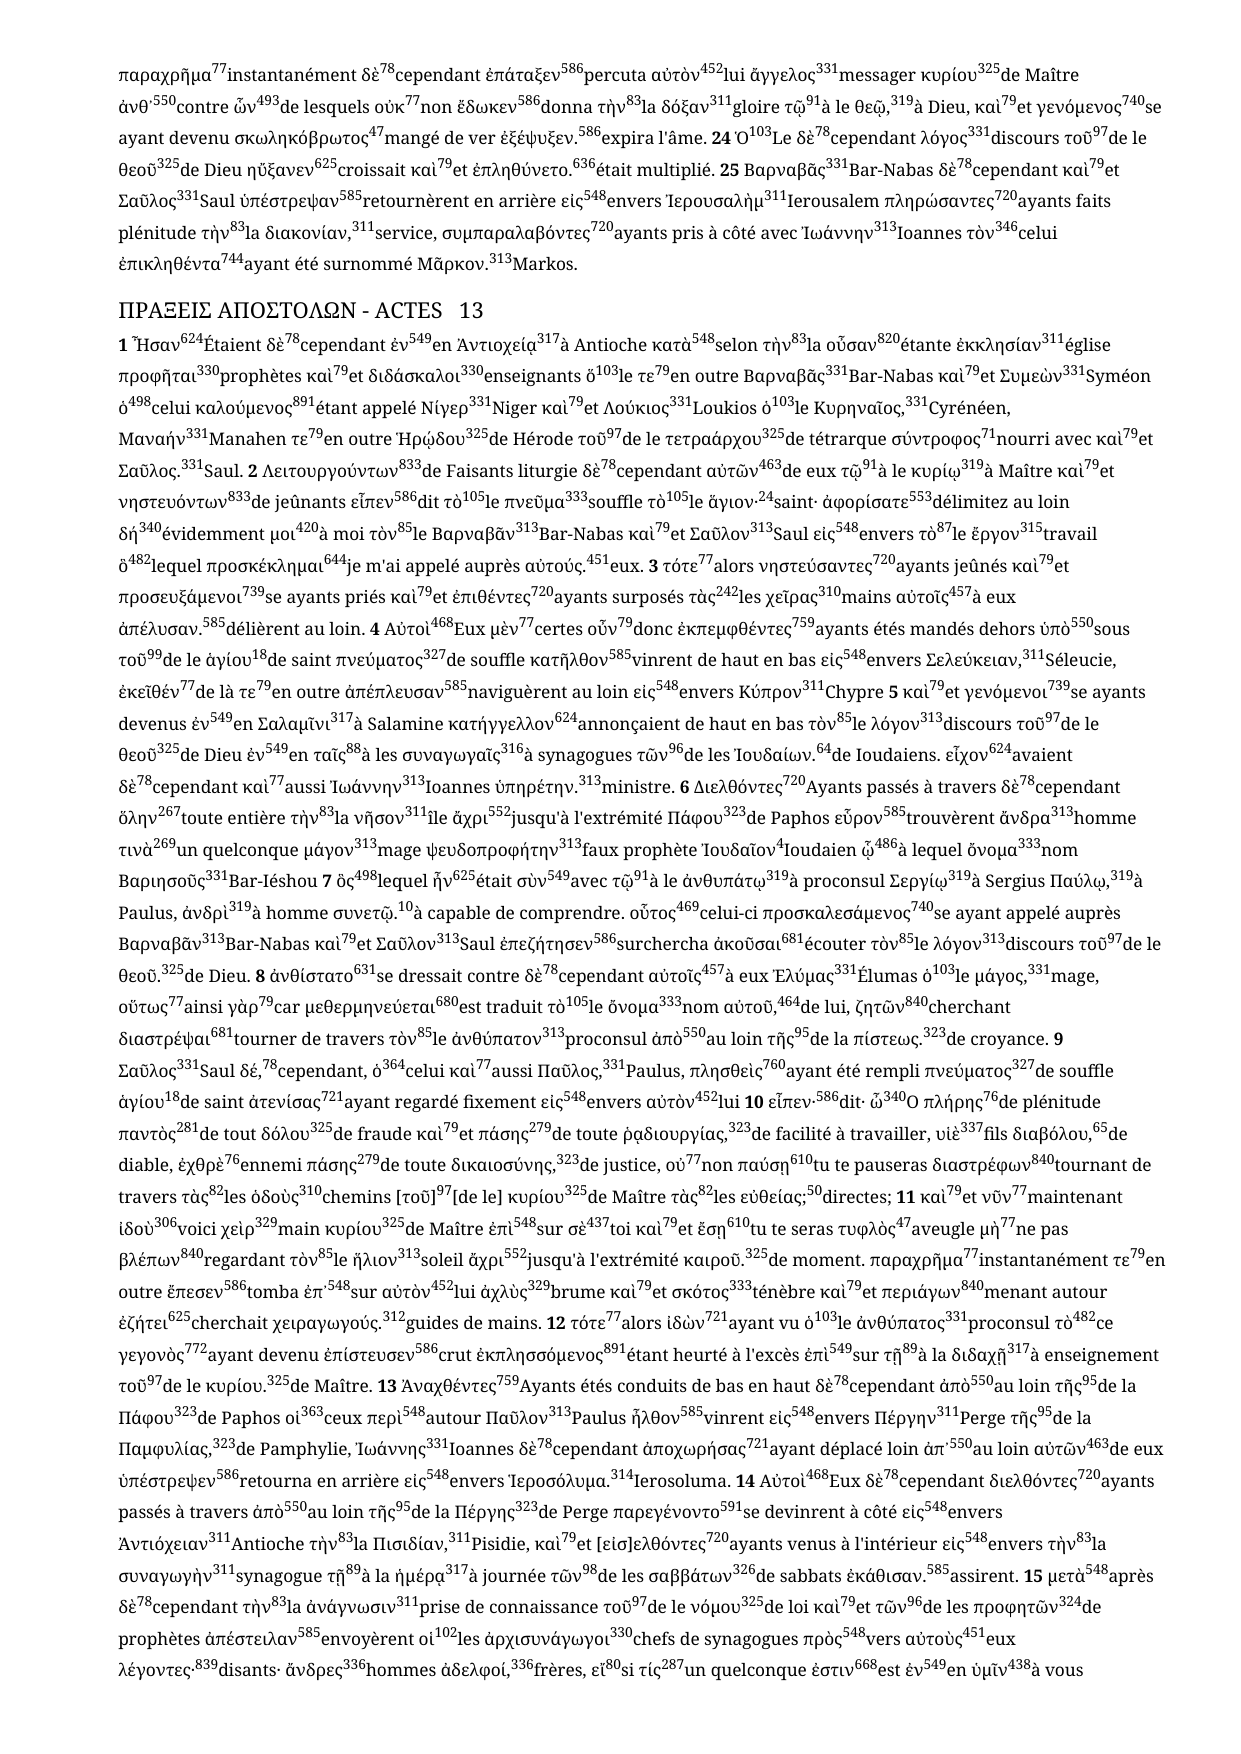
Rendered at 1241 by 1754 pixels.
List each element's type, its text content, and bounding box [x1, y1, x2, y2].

text 1 Ἦσαν624Étaient δὲ78cependant ἐν549en Ἀντιοχείᾳ317à Antioche κατὰ548selon τὴν83la οὖσαν820étante ἐκκλησίαν311église προφῆται330prophètes καὶ79et διδάσκαλοι330enseignants ὅ103le τε79en outre Βαρναβᾶς331Bar-Nabas καὶ79et Συμεὼν331Syméon ὁ498celui καλούμενος891étant appelé Νίγερ331Niger καὶ79et Λούκιος331Loukios ὁ103le Κυρηναῖος,331Cyrénéen, Μαναήν331Manahen τε79en outre Ἡρῴδου325de Hérode τοῦ97de le τετραάρχου325de tétrarque σύντροφος71nourri avec καὶ79et Σαῦλος.331Saul. 2 Λειτουργούντων833de Faisants liturgie δὲ78cependant αὐτῶν463de eux τῷ91à le κυρίῳ319à Maître καὶ79et νηστευόντων833de jeûnants εἶπεν586dit τὸ105le πνεῦμα333souffle τὸ105le ἅγιον·24saint· ἀφορίσατε553délimitez au loin δή340évidemment μοι420à moi τὸν85le Βαρναβᾶν313Bar-Nabas καὶ79et Σαῦλον313Saul εἰς548envers τὸ87le ἔργον315travail ὃ482lequel προσκέκλημαι644je m'ai appelé auprès αὐτούς.451eux. 3 τότε77alors νηστεύσαντες720ayants jeûnés καὶ79et προσευξάμενοι739se ayants priés καὶ79et ἐπιθέντες720ayants surposés τὰς242les χεῖρας310mains αὐτοῖς457à eux ἀπέλυσαν.585délièrent au loin. 4 Αὐτοὶ468Eux μὲν77certes οὖν79donc ἐκπεμφθέντες759ayants étés mandés dehors ὑπὸ550sous τοῦ99de le ἁγίου18de saint πνεύματος327de souffle κατῆλθον585vinrent de haut en bas εἰς548envers Σελεύκειαν,311Séleucie, ἐκεῖθέν77de là τε79en outre ἀπέπλευσαν585naviguèrent au loin εἰς548envers Κύπρον311Chypre 5 καὶ79et γενόμενοι739se ayants devenus ἐν549en Σαλαμῖνι317à Salamine κατήγγελλον624annonçaient de haut en bas τὸν85le λόγον313discours τοῦ97de le θεοῦ325de Dieu ἐν549en ταῖς88à les συναγωγαῖς316à synagogues τῶν96de les Ἰουδαίων.64de Ioudaiens. εἶχον624avaient δὲ78cependant καὶ77aussi Ἰωάννην313Ioannes ὑπηρέτην.313ministre. 6 Διελθόντες720Ayants passés à travers δὲ78cependant ὅλην267toute entière τὴν83la νῆσον311île ἄχρι552jusqu'à l'extrémité Πάφου323de Paphos εὗρον585trouvèrent ἄνδρα313homme τινὰ269un quelconque μάγον313mage ψευδοπροφήτην313faux prophète Ἰουδαῖον4Ioudaien ᾧ486à lequel ὄνομα333nom Βαριησοῦς331Bar-Iéshou 7 ὃς498lequel ἦν625était σὺν549avec τῷ91à le ἀνθυπάτῳ319à proconsul Σεργίῳ319à Sergius Παύλῳ,319à Paulus, ἀνδρὶ319à homme συνετῷ.10à capable de comprendre. οὗτος469celui-ci προσκαλεσάμενος740se ayant appelé auprès Βαρναβᾶν313Bar-Nabas καὶ79et Σαῦλον313Saul ἐπεζήτησεν586surchercha ἀκοῦσαι681écouter τὸν85le λόγον313discours τοῦ97de le θεοῦ.325de Dieu. 8 ἀνθίστατο631se dressait contre δὲ78cependant αὐτοῖς457à eux Ἐλύμας331Élumas ὁ103le μάγος,331mage, οὕτως77ainsi γὰρ79car μεθερμηνεύεται680est traduit τὸ105le ὄνομα333nom αὐτοῦ,464de lui, ζητῶν840cherchant διαστρέψαι681tourner de travers τὸν85le ἀνθύπατον313proconsul ἀπὸ550au loin τῆς95de la πίστεως.323de croyance. 9 Σαῦλος331Saul δέ,78cependant, ὁ364celui καὶ77aussi Παῦλος,331Paulus, πλησθεὶς760ayant été rempli πνεύματος327de souffle ἁγίου18de saint ἀτενίσας721ayant regardé fixement εἰς548envers αὐτὸν452lui 10 εἶπεν·586dit· ὦ340O πλήρης76de plénitude παντὸς281de tout δόλου325de fraude καὶ79et πάσης279de toute ῥᾳδιουργίας,323de facilité à travailler, υἱὲ337fils διαβόλου,65de diable, ἐχθρὲ76ennemi πάσης279de toute δικαιοσύνης,323de justice, οὐ77non παύσῃ610tu te pauseras διαστρέφων840tournant de travers τὰς82les ὁδοὺς310chemins [τοῦ]97[de le] κυρίου325de Maître τὰς82les εὐθείας;50directes; 11 καὶ79et νῦν77maintenant ἰδοὺ306voici χεὶρ329main κυρίου325de Maître ἐπὶ548sur σὲ437toi καὶ79et ἔσῃ610tu te seras τυφλὸς47aveugle μὴ77ne pas βλέπων840regardant τὸν85le ἥλιον313soleil ἄχρι552jusqu'à l'extrémité καιροῦ.325de moment. παραχρῆμα77instantanément τε79en outre ἔπεσεν586tomba ἐπ᾽548sur αὐτὸν452lui ἀχλὺς329brume καὶ79et σκότος333ténèbre καὶ79et περιάγων840menant autour ἐζήτει625cherchait χειραγωγούς.312guides de mains. 12 τότε77alors ἰδὼν721ayant vu ὁ103le ἀνθύπατος331proconsul τὸ482ce γεγονὸς772ayant devenu ἐπίστευσεν586crut ἐκπλησσόμενος891étant heurté à l'excès ἐπὶ549sur τῇ89à la διδαχῇ317à enseignement τοῦ97de le κυρίου.325de Maître. 13 Ἀναχθέντες759Ayants étés conduits de bas en haut δὲ78cependant ἀπὸ550au loin τῆς95de la Πάφου323de Paphos οἱ363ceux περὶ548autour Παῦλον313Paulus ἦλθον585vinrent εἰς548envers Πέργην311Perge τῆς95de la Παμφυλίας,323de Pamphylie, Ἰωάννης331Ioannes δὲ78cependant ἀποχωρήσας721ayant déplacé loin ἀπ᾽550au loin αὐτῶν463de eux ὑπέστρεψεν586retourna en arrière εἰς548envers Ἱεροσόλυμα.314Ierosoluma. 14 Αὐτοὶ468Eux δὲ78cependant διελθόντες720ayants passés à travers ἀπὸ550au loin τῆς95de la Πέργης323de Perge παρεγένοντο591se devinrent à côté εἰς548envers Ἀντιόχειαν311Antioche τὴν83la Πισιδίαν,311Pisidie, καὶ79et [εἰσ]ελθόντες720ayants venus à l'intérieur εἰς548envers τὴν83la συναγωγὴν311synagogue τῇ89à la ἡμέρᾳ317à journée τῶν98de les σαββάτων326de sabbats ἐκάθισαν.585assirent. 15 μετὰ548après δὲ78cependant τὴν83la ἀνάγνωσιν311prise de connaissance τοῦ97de le νόμου325de loi καὶ79et τῶν96de les προφητῶν324de prophètes ἀπέστειλαν585envoyèrent οἱ102les ἀρχισυνάγωγοι330chefs de synagogues πρὸς548vers αὐτοὺς451eux λέγοντες·839disants· ἄνδρες336hommes ἀδελφοί,336frères, εἴ80si τίς287un quelconque ἐστιν668est ἐν549en ὑμῖν438à vous λόγος331discours παρακλήσεως323de appel à côté πρὸς548vers τὸν85le λαόν,313peuple, λέγετε.569dites. 16 Ἀναστὰς721Ayant redressé δὲ78cependant Παῦλος331Paulus καὶ79et κατασείσας721ayant secoué de haut en bas τῇ249à la χειρὶ317à main εἶπεν·586dit· ἄνδρες336hommes Ἰσραηλῖται336Israélites καὶ79et οἱ368ceux φοβούμενοι870se effrayants τὸν85le θεόν,313Dieu, ἀκούσατε.553écoutez. 17 ὁ103le θεὸς331Dieu τοῦ97de le λαοῦ325de peuple τούτου150de celui-ci Ἰσραὴλ325de Israël ἐξελέξατο592se élut τοὺς84les πατέρας312pères ἡμῶν423de nous καὶ79et τὸν85le λαὸν313peuple ὕψωσεν586haussa ἐν549en τῇ89à la παροικίᾳ317à maison d'habitation d'à côté ἐν549en γῇ317à terre Αἰγύπτου323de Égypte καὶ79et μετὰ550avec βραχίονος325de bras ὑψηλοῦ16de haut ἐξήγαγεν586conduisit dehors αὐτοὺς451eux ἐξ550hors αὐτῆς,462de elle, 18 καὶ79et ὡς77comme τεσσερακονταετῆ4de quarante ans χρόνον313temps ἐτροποφόρησεν586colporta la manière αὐτοὺς451eux ἐν549en τῇ89à la ἐρήμῳ57à déserte 19 καὶ79et καθελὼν721ayant saisi du haut vers le bas ἔθνη314ethnies ἑπτὰ180sept ἐν549en γῇ317à terre Χανάαν323de Canaan κατεκληρονόμησεν586hérita de haut en bas τὴν83la γῆν311terre αὐτῶν463de eux 20 ὡς77comme ἔτεσιν320à ans τετρακοσίοις186à quatre cents καὶ79et πεντήκοντα.186à cinquante. καὶ79et μετὰ548après ταῦτα347ces-ci ἔδωκεν586donna κριτὰς312juges ἕως552jusqu'à ce que Σαμουὴλ325de Samouel [τοῦ]97[de le] προφήτου.325de prophète. 21 κἀκεῖθεν77et de là ᾐτήσαντο591se demandèrent βασιλέα313roi καὶ79et ἔδωκεν586donna αὐτοῖς457à eux ὁ103le θεὸς331Dieu τὸν85le Σαοὺλ313Saoul υἱὸν313fils Κίς,325de Kis, ἄνδρα313homme ἐκ550hors φυλῆς323de tribu Βενιαμίν,325de Benyamin, ἔτη314ans τεσσεράκοντα,180quarante, 22 καὶ79et μεταστήσας721ayant déplacé αὐτὸν452lui ἤγειρεν586éveilla τὸν85le Δαυὶδ313Dauid αὐτοῖς457à eux εἰς548envers βασιλέα313roi ᾧ486à lequel καὶ77aussi εἶπεν586dit μαρτυρήσας·721ayant témoigné· εὗρον582je trouvai Δαυὶδ313Dauid τὸν346celui τοῦ97de le Ἰεσσαί,325de Iessai, ἄνδρα313homme κατὰ548selon τὴν83la καρδίαν311coeur μου,424de moi, ὃς498lequel ποιήσει606fera πάντα270tous τὰ86les θελήματά314volontés μου.424de moi. 23 τούτου358de celui-ci ὁ103le θεὸς331Dieu ἀπὸ550au loin τοῦ99de le σπέρματος327de semence κατ᾽548selon ἐπαγγελίαν311promesse ἤγαγεν586conduisit τῷ91à le Ἰσραὴλ319à Israël σωτῆρα313sauveur Ἰησοῦν,313Iésous, 24 προκηρύξαντος716de ayant annoncé d'avance Ἰωάννου325de Ioannes πρὸ550d'avant προσώπου327de face τῆς95de la εἰσόδου323de entrée de chemin αὐτοῦ464de lui βάπτισμα315baptême μετανοίας323de transintelligence παντὶ275à tout τῷ91à le λαῷ319à peuple Ἰσραήλ.325de Israël. 25 ὡς80comme δὲ78cependant ἐπλήρου625faisait plénitude Ἰωάννης331Ioannes τὸν85le δρόμον,313course, ἔλεγεν·625disait· τί399quel ἐμὲ417moi ὑπονοεῖτε665vous soupçonnez εἶναι;689être; οὐκ77non εἰμὶ664je suis ἐγώ·431moi· ἀλλ᾽79mais ἰδοὺ306voici ἔρχεται674se vient μετ᾽548après ἐμὲ417moi οὗ492de lequel οὐκ77non εἰμὶ664je suis ἄξιος47digne τὸ87le ὑπόδημα315soulier τῶν256de les ποδῶν324de pieds λῦσαι.681délier. 26 Ἄνδρες336Hommes ἀδελφοί,336frères, υἱοὶ336fils γένους327de genre Ἀβραὰμ325de Abraam καὶ79et οἱ368ceux ἐν549en ὑμῖν438à vous φοβούμενοι870se effrayants τὸν85le θεόν,313Dieu, ἡμῖν419à nous ὁ103le λόγος331discours τῆς95de la σωτηρίας323de sauvetage ταύτης148de celle-ci ἐξαπεστάλη.600fut envoyé dehors. 27 οἱ363ceux γὰρ79car κατοικοῦντες839établissants maison d'habitation ἐν549en Ἰερουσαλὴμ317à Ierousalem καὶ79et οἱ102les ἄρχοντες330chefs αὐτῶν463de eux τοῦτον346celui-ci ἀγνοήσαντες720ayants méconnus καὶ79et τὰς82les φωνὰς310sons de voix τῶν96de les προφητῶν324de prophètes τὰς477celles κατὰ548selon πᾶν271tout σάββατον315sabbat ἀναγινωσκομένας872étantes prises connaissance κρίναντες720ayants jugés ἐπλήρωσαν,585firent plénitude, 28 καὶ79et μηδεμίαν267pas une αἰτίαν311cause θανάτου325de trépas εὑρόντες720ayants trouvés ᾐτήσαντο591se demandèrent Πιλᾶτον313Pilatus ἀναιρεθῆναι683être saisi de bas en haut αὐτόν.452lui. 29 ὡς80comme δὲ78cependant ἐτέλεσαν585achevèrent πάντα270tous τὰ347ces περὶ550autour αὐτοῦ464de lui γεγραμμένα,797ayants étés graphés, καθελόντες720ayants saisis du haut vers le bas ἀπὸ550au loin τοῦ99de le ξύλου327de bois ἔθηκαν585posèrent εἰς548envers μνημεῖον.315mémorial. 30 ὁ103le δὲ78cependant θεὸς331Dieu ἤγειρεν586éveilla αὐτὸν452lui ἐκ550hors νεκρῶν,64de morts, 31 ὃς498lequel ὤφθη600fut vu ἐπὶ548sur ἡμέρας310journées πλείους1plus nombreusement τοῖς351à ceux συναναβᾶσιν712à ayants montés avec αὐτῷ458à lui ἀπὸ550au loin τῆς95de la Γαλιλαίας323de Galilée εἰς548envers Ἰερουσαλήμ,311Ierousalem, οἵτινες497lesquels des quelconques [νῦν]77[maintenant] εἰσιν667sont μάρτυρες330témoins αὐτοῦ464de lui πρὸς548vers τὸν85le λαόν.313peuple. 32 Καὶ79Et ἡμεῖς430nous ὑμᾶς436vous εὐαγγελιζόμεθα669nous nous évangélisons τὴν83la πρὸς548vers τοὺς84les πατέρας312pères ἐπαγγελίαν311promesse γενομένην,724se ayante devenue, 33 ὅτι80en ce que ταύτην344celle-ci ὁ103le θεὸς331Dieu ἐκπεπλήρωκεν642a fait plénitude à l'excès τοῖς92à les τέκνοις320à enfants ἡμῶν423de nous ἀναστήσας721ayant redressé Ἰησοῦν313Iésous ὡς80comme καὶ77aussi ἐν549en τῷ91à le ψαλμῷ319à psaume γέγραπται654a été graphé τῷ91à le δευτέρῳ·207à deuxième· υἱός331fils μου424de moi εἶ666tu es σύ,448toi, ἐγὼ431moi σήμερον77aujourd'hui γεγέννηκά638j'ai engendré σε.437toi. 34 ὅτι80en ce que δὲ78cependant ἀνέστησεν586redressa αὐτὸν452lui ἐκ550hors νεκρῶν64de morts μηκέτι77ne pas plus μέλλοντα822imminant ὑποστρέφειν689retourner en arrière εἰς548envers διαφθοράν,311corruption à travers, οὕτως77ainsi εἴρηκεν642a dit ὅτι80en ce que δώσω602je donnerai ὑμῖν438à vous τὰ86les ὅσια54sacrés Δαυὶδ325de Dauid τὰ86les πιστά.54croyables. 35 διότι80parce que καὶ77aussi ἐν549en ἑτέρῳ378à autre-différent λέγει·668dit· οὐ77non δώσεις604tu donneras τὸν85le ὅσιόν53sacré σου442de toi ἰδεῖν681voir διαφθοράν.311corruption à travers. 36 Δαυὶδ331Dauid μὲν79certes γὰρ79car ἰδίᾳ119à en propre γενεᾷ317à génération ὑπηρετήσας721ayant administré τῇ89à la τοῦ97de le θεοῦ325de Dieu βουλῇ317à dessein ἐκοιμήθη600fut mis au coucher καὶ79et προσετέθη600fut apposé πρὸς548vers τοὺς84les πατέρας312pères αὐτοῦ464de lui καὶ79et εἶδεν586vit διαφθοράν·311corruption à travers· 37 ὃν480lequel δὲ78cependant ὁ103le θεὸς331Dieu ἤγειρεν,586éveilla, οὐκ77non εἶδεν586vit διαφθοράν.311corruption à travers. 38 γνωστὸν49connu οὖν79donc ἔστω572soit ὑμῖν,438à vous, ἄνδρες336hommes ἀδελφοί,336frères, ὅτι80en ce que διὰ550par τούτου358de celui-ci ὑμῖν438à vous ἄφεσις329abandon ἁμαρτιῶν322de fautes καταγγέλλεται,680est annoncé de haut en bas, [καὶ]79[et] ἀπὸ550au loin πάντων385de tous ὧν493de lesquels οὐκ77non ἠδυνήθητε597vous fûtes pu ἐν549en νόμῳ319à loi Μωϋσέως325de Môusês δικαιωθῆναι,683être justifié, 39 ἐν549en τούτῳ352à celui-ci πᾶς390tout ὁ364celui πιστεύων840croyant δικαιοῦται.680est justifié. 40 βλέπετε569regardez οὖν79donc μὴ80ne pas ἐπέλθῃ899que vienne sur τὸ366ce εἰρημένον815ayant été dit ἐν549en τοῖς90à les προφήταις·318à prophètes· 41 ἴδετε,553voyez, οἱ102les καταφρονηταί,330mépriseurs, καὶ79et θαυμάσατε553étonnez καὶ79et ἀφανίσθητε,562soyez faits disparaître, ὅτι80en ce que ἔργον315travail ἐργάζομαι670je me mets au travail ἐγὼ431moi ἐν549en ταῖς88à les ἡμέραις316à journées ὑμῶν,441de vous, ἔργον315travail ὃ482lequel οὐ77non μὴ77ne pas πιστεύσητε896que vous croyiez ἐάν80si le cas échéant τις390un quelconque ἐκδιηγῆται927que se décrive ὑμῖν.438à vous. 42 Ἐξιόντων833de Allants dehors δὲ78cependant αὐτῶν463de eux παρεκάλουν624appelaient à côté εἰς548envers τὸ87le μεταξὺ77entre σάββατον315sabbat λαληθῆναι683être bavardé αὐτοῖς457à eux τὰ86les ῥήματα314oraux ταῦτα.139ces-ci. 43 λυθείσης752de ayante étée déliée δὲ78cependant τῆς95de la συναγωγῆς323de synagogue ἠκολούθησαν585suivirent πολλοὶ389nombreux τῶν96de les Ἰουδαίων64de Ioudaiens καὶ79et τῶν96de les σεβομένων860de se vénérants προσηλύτων324de prosélytes τῷ91à le Παύλῳ319à Paulus καὶ79et τῷ91à le Βαρναβᾷ,319à Bar-Nabas, οἵτινες497lesquels des quelconques προσλαλοῦντες839bavardants auprès αὐτοῖς457à eux ἔπειθον624persuadaient αὐτοὺς451eux προσμένειν689rester auprès τῇ89à la χάριτι317à grâce τοῦ97de le θεοῦ.325de Dieu. 44 Τῷ93à Le δὲ78cependant ἐρχομένῳ857à se venant σαββάτῳ321à sabbat σχεδὸν77presque πᾶσα285toute ἡ101la πόλις329cité συνήχθη600fut mené ensemble ἀκοῦσαι681écouter τὸν85le λόγον313discours τοῦ97de le κυρίου.325de Maître. 45 ἰδόντες720ayants vus δὲ78cependant οἱ102les Ἰουδαῖοι70Ioudaiens τοὺς84les ὄχλους312foules ἐπλήσθησαν599furent rempli ζήλου325de zèle καὶ79et ἀντέλεγον624contredisaient τοῖς353à ces ὑπὸ550sous Παύλου325de Paulus λαλουμένοις881à étants bavardés βλασφημοῦντες.839blasphémants. 46 παρρησιασάμενοί739se ayants oralisés franchement τε79en outre ὁ103le Παῦλος331Paulus καὶ79et ὁ103le Βαρναβᾶς331Bar-Nabas εἶπαν·585dirent· ὑμῖν438à vous ἦν625était ἀναγκαῖον49nécessaire πρῶτον77premièrement λαληθῆναι683être bavardé τὸν85le λόγον313discours τοῦ97de le θεοῦ·325de Dieu· ἐπειδὴ80parce que donc ἀπωθεῖσθε671vous vous poussez au loin αὐτὸν452lui καὶ79et οὐκ77non ἀξίους52dignes κρίνετε665vous jugez ἑαυτοὺς515vous-mêmes τῆς95de la αἰωνίου14de éternelle ζωῆς,323de vie, ἰδοὺ306voici στρεφόμεθα675nous sommes tournés εἰς548envers τὰ86les ἔθνη.314ethnies. 47 οὕτως77ainsi γὰρ79car ἐντέταλται648s'a commandé ἡμῖν419à nous ὁ103le κύριος·331Maître· τέθεικά638j'ai posé σε437toi εἰς548envers φῶς315lumière ἐθνῶν326de ethnies τοῦ360de ce εἶναί689être σε437toi εἰς548envers σωτηρίαν311sauvetage ἕως552jusqu'à ce que ἐσχάτου67de dernier τῆς95de la γῆς.323de terre. 48 Ἀκούοντα841Écoutants δὲ78cependant τὰ104les ἔθνη332ethnies ἔχαιρον624étaient de joie καὶ79et ἐδόξαζον624glorifiaient τὸν85le λόγον313discours τοῦ97de le κυρίου325de Maître καὶ79et ἐπίστευσαν585crurent ὅσοι497autant lesquels ἦσαν624étaient τεταγμένοι812ayants étés ordonnancés εἰς548envers ζωὴν311vie αἰώνιον·2éternelle· 49 διεφέρετο636était différé δὲ78cependant ὁ103le λόγος331discours τοῦ97de le κυρίου325de Maître δι᾽550par ὅλης279de toute entière τῆς95de la χώρας.323de région. 50 οἱ102les δὲ78cependant Ἰουδαῖοι70Ioudaiens παρώτρυναν585remuèrent à côté τὰς82les σεβομένας846se vénérantes γυναῖκας310femmes τὰς82les εὐσχήμονας1élégantes καὶ79et τοὺς84les πρώτους52premiers τῆς95de la πόλεως323de cité καὶ79et ἐπήγειραν585éveillèrent au dessus διωγμὸν313poursuite ἐπὶ548sur τὸν85le Παῦλον313Paulus καὶ79et Βαρναβᾶν313Bar-Nabas καὶ79et ἐξέβαλον585éjectèrent αὐτοὺς451eux ἀπὸ550au loin τῶν98de les ὁρίων326de frontières αὐτῶν.463de eux. 51 οἱ468ceux δὲ78cependant ἐκτιναξάμενοι739se ayants secoués dehors τὸν85le κονιορτὸν313poussière τῶν96de les ποδῶν324de pieds ἐπ᾽548sur αὐτοὺς451eux ἦλθον585vinrent εἰς548envers Ἰκόνιον,315Iconium, 52 οἵ102les τε79en outre μαθηταὶ330disciples ἐπληροῦντο635étaient fait plénitude χαρᾶς323de joie καὶ79et πνεύματος327de souffle ἁγίου.18de saint. [118, 329, 1181, 1682]
text ΠΡΑΞΕΙΣ ΑΠΟΣΤΟΛΩΝ - ACTES 13 [118, 294, 1181, 324]
text 1 Κατ᾽548Selon ἐκεῖνον138celui-là δὲ78cependant τὸν85le καιρὸν313moment ἐπέβαλεν586surjeta Ἡρῴδης331Hérode ὁ103le βασιλεὺς331roi τὰς82les χεῖρας310mains κακῶσαί681faire du mal τινας372des quelconques τῶν357de ceux ἀπὸ550au loin τῆς95de la ἐκκλησίας.323de église. 2 ἀνεῖλεν586saisit de bas en haut δὲ78cependant Ἰάκωβον313Iakobos τὸν85le ἀδελφὸν313frère Ἰωάννου325de Ioannes μαχαίρῃ.317à machette. 3 Ἰδὼν721Ayant vu δὲ78cependant ὅτι80en ce que ἀρεστόν49agréable ἐστιν668est τοῖς90à les Ἰουδαίοις,58à Ioudaiens, προσέθετο592se apposa συλλαβεῖν681prendre ensemble καὶ77aussi Πέτρον,313Pierre, –935– ἦσαν624étaient δὲ78cependant [αἱ]100[les] ἡμέραι328journées τῶν98de les ἀζύμων66de sans levains –935– 4 ὃν480lequel καὶ77aussi πιάσας721ayant saisi ἔθετο592se posa εἰς548envers φυλακὴν311gardiennage παραδοὺς721ayant livré τέσσαρσιν186à quatre τετραδίοις320à groupes de quatre στρατιωτῶν324de soldats φυλάσσειν689gardienner αὐτόν,452lui, βουλόμενος867se ayant dessein μετὰ548après τὸ87le πάσχα315pâque ἀναγαγεῖν681conduire de bas en haut αὐτὸν452lui τῷ91à le λαῷ.319à peuple. 5 ὁ103le μὲν79certes οὖν79donc Πέτρος331Pierre ἐτηρεῖτο636était gardé ἐν549en τῇ89à la φυλακῇ·317à gardiennage· προσευχὴ329prière δὲ78cependant ἦν625était ἐκτενῶς77extensivement γινομένη865se devenante ὑπὸ550sous τῆς95de la ἐκκλησίας323de église πρὸς548vers τὸν85le θεὸν313Dieu περὶ550autour αὐτοῦ.464de lui. 6 Ὅτε80Lorsque δὲ78cependant ἤμελλεν625imminait προαγαγεῖν681mener devant αὐτὸν452lui ὁ103le Ἡρῴδης,331Hérode, τῇ89à la νυκτὶ317à nuit ἐκείνῃ142à celle-là ἦν625était ὁ103le Πέτρος331Pierre κοιμώμενος891étant mis au coucher μεταξὺ552entre δύο190de deux στρατιωτῶν324de soldats δεδεμένος813ayant été attaché de lien ἁλύσεσιν316à chaînes δυσὶν182à deux φύλακές330gardiens τε79en outre πρὸ550d'avant τῆς95de la θύρας323de porte ἐτήρουν624gardaient τὴν83la φυλακήν.311gardiennage. 7 καὶ79et ἰδοὺ306voici ἄγγελος331messager κυρίου325de Maître ἐπέστη586présenta καὶ79et φῶς333lumière ἔλαμψεν586brilla ἐν549en τῷ93à le οἰκήματι·321à habitat· πατάξας721ayant percuté δὲ78cependant τὴν83la πλευρὰν311côté τοῦ97de le Πέτρου325de Pierre ἤγειρεν586éveilla αὐτὸν452lui λέγων·840disant· ἀνάστα554redresse ἐν549en τάχει.321à vitesse. καὶ79et ἐξέπεσαν585tombèrent dehors αὐτοῦ464de lui αἱ100les ἁλύσεις328chaînes ἐκ550hors τῶν254de les χειρῶν.322de mains. 8 εἶπεν586dit δὲ78cependant ὁ103le ἄγγελος331messager πρὸς548vers αὐτόν·452lui· ζῶσαι558te ceins καὶ79et ὑπόδησαι558te lie en dessous τὰ86les σανδάλιά314sandales σου.442de toi. ἐποίησεν586fit δὲ78cependant οὕτως.77ainsi. καὶ79et λέγει668dit αὐτῷ·458à lui· περιβαλοῦ558te entoure τὸ87le ἱμάτιόν315himation σου442de toi καὶ79et ἀκολούθει570suis μοι.420à moi. 9 καὶ79et ἐξελθὼν721ayant sorti ἠκολούθει625suivait καὶ79et οὐκ77non ᾔδει659avait su ὅτι80en ce que ἀληθές49vrai ἐστιν668est τὸ500ce γινόμενον869se devenant διὰ550par τοῦ97de le ἀγγέλου·325de messager· ἐδόκει625estimait δὲ78cependant ὅραμα315vision βλέπειν.689regarder. 10 διελθόντες720ayants passés à travers δὲ78cependant πρώτην201première φυλακὴν311gardiennage καὶ79et δευτέραν201deuxième ἦλθαν585vinrent ἐπὶ548sur τὴν83la πύλην311porche τὴν83la σιδηρᾶν2de fer τὴν344celle φέρουσαν820portante εἰς548envers τὴν83la πόλιν,311cité, ἥτις496laquelle une quelconque αὐτομάτη69automate ἠνοίγη600fut ouvert αὐτοῖς457à eux καὶ79et ἐξελθόντες720ayants sortis προῆλθον585vinrent devant ῥύμην311rue μίαν,177une, καὶ79et εὐθέως77directement ἀπέστη586dressa au loin ὁ103le ἄγγελος331messager ἀπ᾽550au loin αὐτοῦ.464de lui. 11 Καὶ79Et ὁ103le Πέτρος331Pierre ἐν549en ἑαυτῷ533à lui-même γενόμενος740se ayant devenu εἶπεν·586dit· νῦν77maintenant οἶδα638j'ai su ἀληθῶς77vraiment ὅτι80en ce que ἐξαπέστειλεν586envoya dehors [ὁ]103[le] κύριος331Maître τὸν85le ἄγγελον313messager αὐτοῦ464de lui καὶ79et ἐξείλατό592se extrait με417moi ἐκ550hors χειρὸς323de main Ἡρῴδου325de Hérode καὶ79et πάσης279de toute τῆς95de la προσδοκίας323de attente τοῦ97de le λαοῦ325de peuple τῶν96de les Ἰουδαίων.64de Ioudaiens. 12 συνιδών721ayant vu avec τε79en outre ἦλθεν586vint ἐπὶ548sur τὴν83la οἰκίαν311maison d'habitation τῆς95de la Μαρίας323de Maria τῆς95de la μητρὸς323de mère Ἰωάννου325de Ioannes τοῦ492de celui ἐπικαλουμένου885de étant surnommé Μάρκου,325de Markos, οὗ77où ἦσαν624étaient ἱκανοὶ46assez-importants συνηθροισμένοι812ayants étés réunis ensemble καὶ79et προσευχόμενοι.866se priants. 13 κρούσαντος716de ayant toqué δὲ78cependant αὐτοῦ464de lui τὴν83la θύραν311porte τοῦ97de le πυλῶνος325de portail προσῆλθεν586vint vers παιδίσκη329jeune servante ὑπακοῦσαι681écouter en soumission ὀνόματι321à nom Ῥόδη,329Rode, 14 καὶ79et ἐπιγνοῦσα719ayante reconnue τὴν83la φωνὴν311son de voix τοῦ97de le Πέτρου325de Pierre ἀπὸ550au loin τῆς95de la χαρᾶς323de joie οὐκ77non ἤνοιξεν586ouvrit τὸν85le πυλῶνα,313portail, εἰσδραμοῦσα719ayante courue dans δὲ78cependant ἀπήγγειλεν586rapporta annonce ἑστάναι686avoir dressé τὸν85le Πέτρον313Pierre πρὸ550d'avant τοῦ97de le πυλῶνος.325de portail. 15 οἱ468ceux δὲ78cependant πρὸς548vers αὐτὴν450elle εἶπαν·585dirent· μαίνῃ.672tu te délires. ἡ467celle δὲ78cependant διϊσχυρίζετο631se insistait οὕτως77ainsi ἔχειν.689avoir. οἱ468ceux δὲ78cependant ἔλεγον·624disaient· ὁ103le ἄγγελός331messager ἐστιν668est αὐτοῦ.464de lui. 16 ὁ103le δὲ78cependant Πέτρος331Pierre ἐπέμενεν625restait sur κρούων·840toquant· ἀνοίξαντες720ayants ouverts δὲ78cependant εἶδαν585virent αὐτὸν452lui καὶ79et ἐξέστησαν.585extasièrent. 17 κατασείσας721ayant secoué de haut en bas δὲ78cependant αὐτοῖς457à eux τῇ249à la χειρὶ317à main σιγᾶν689garder le silence διηγήσατο592se raconta complètement [αὐτοῖς]457[à eux] πῶς77comment? ὁ103le κύριος331Maître αὐτὸν452lui ἐξήγαγεν586conduisit dehors ἐκ550hors τῆς95de la φυλακῆς323de gardiennage εἶπέν586dit τε·79en outre· ἀπαγγείλατε553rapportez annonce Ἰακώβῳ319à Iakobos καὶ79et τοῖς90à les ἀδελφοῖς318à frères ταῦτα.347ces-ci. καὶ79et ἐξελθὼν721ayant sorti ἐπορεύθη600fut allé εἰς548envers ἕτερον115autre-différent τόπον.313lieu. 18 Γενομένης732de Se ayante devenue δὲ78cependant ἡμέρας323de journée ἦν625était τάραχος331trouble οὐκ77non ὀλίγος390peu ἐν549en τοῖς90à les στρατιώταις318à soldats τί412quel ἄρα77par conséquent ὁ103le Πέτρος331Pierre ἐγένετο.592se devint. 19 Ἡρῴδης331Hérode δὲ78cependant ἐπιζητήσας721ayant surcherché αὐτὸν452lui καὶ79et μὴ77ne pas εὑρών,721ayant trouvé, ἀνακρίνας721ayant jugé de bas en haut τοὺς84les φύλακας312gardiens ἐκέλευσεν586ordonna ἀπαχθῆναι,683être conduit au loin, καὶ79et κατελθὼν721ayant venu de haut en bas ἀπὸ550au loin τῆς95de la Ἰουδαίας323de Ioudaia εἰς548envers Καισάρειαν311Kaesareia διέτριβεν.625grattait à travers. 20 Ἦν625Était δὲ78cependant θυμομαχῶν840combattant avec fureur Τυρίοις318à Tyriens καὶ79et Σιδωνίοις·58à Sidoniens· ὁμοθυμαδὸν77en même fureur δὲ78cependant παρῆσαν624étaient à côté πρὸς548vers αὐτὸν452lui καὶ79et πείσαντες720ayants persuadés Βλάστον,313Blastos, τὸν480celui ἐπὶ550sur τοῦ97de le κοιτῶνος325de chambre à coucher τοῦ97de le βασιλέως,325de roi, ᾐτοῦντο630se demandaient εἰρήνην311paix διὰ548par le fait de τὸ348ce τρέφεσθαι692être nourri αὐτῶν463de eux τὴν83la χώραν311région ἀπὸ550au loin τῆς95de la βασιλικῆς.63de royalique. 21 τακτῇ8à ordonnée δὲ78cependant ἡμέρᾳ317à journée ὁ103le Ἡρῴδης331Hérode ἐνδυσάμενος740se ayant envêtu ἐσθῆτα311habillement βασιλικὴν2royalique [καὶ]79[et] καθίσας721ayant assis ἐπὶ550sur τοῦ99de le βήματος327de estrade ἐδημηγόρει625haranguait publiquement πρὸς548vers αὐτούς,451eux, 22 ὁ103le δὲ78cependant δῆμος331population ἐπεφώνει·625sonnait sur· θεοῦ325de Dieu φωνὴ329son de voix καὶ79et οὐκ77non ἀνθρώπου.325de être humain. 23 παραχρῆμα77instantanément δὲ78cependant ἐπάταξεν586percuta αὐτὸν452lui ἄγγελος331messager κυρίου325de Maître ἀνθ᾽550contre ὧν493de lesquels οὐκ77non ἔδωκεν586donna τὴν83la δόξαν311gloire τῷ91à le θεῷ,319à Dieu, καὶ79et γενόμενος740se ayant devenu σκωληκόβρωτος47mangé de ver ἐξέψυξεν.586expira l'âme. 24 Ὁ103Le δὲ78cependant λόγος331discours τοῦ97de le θεοῦ325de Dieu ηὔξανεν625croissait καὶ79et ἐπληθύνετο.636était multiplié. 25 Βαρναβᾶς331Bar-Nabas δὲ78cependant καὶ79et Σαῦλος331Saul ὑπέστρεψαν585retournèrent en arrière εἰς548envers Ἰερουσαλὴμ311Ierousalem πληρώσαντες720ayants faits plénitude τὴν83la διακονίαν,311service, συμπαραλαβόντες720ayants pris à côté avec Ἰωάννην313Ioannes τὸν346celui ἐπικληθέντα744ayant été surnommé Μᾶρκον.313Markos. [118, 59, 1181, 276]
